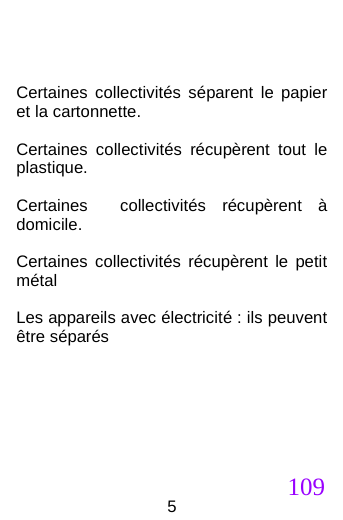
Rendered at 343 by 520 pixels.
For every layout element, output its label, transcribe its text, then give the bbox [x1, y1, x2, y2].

text_box 5 [1, 490, 343, 520]
text_box Certaines collectivités séparent le papier et la cartonnette. Certaines collectivités récupèrent tout le plastique. Certaines collectivités récupèrent à domicile. Certaines collectivités récupèrent le petit métal Les appareils avec électricité : ils peuvent être séparés [1, 76, 343, 374]
